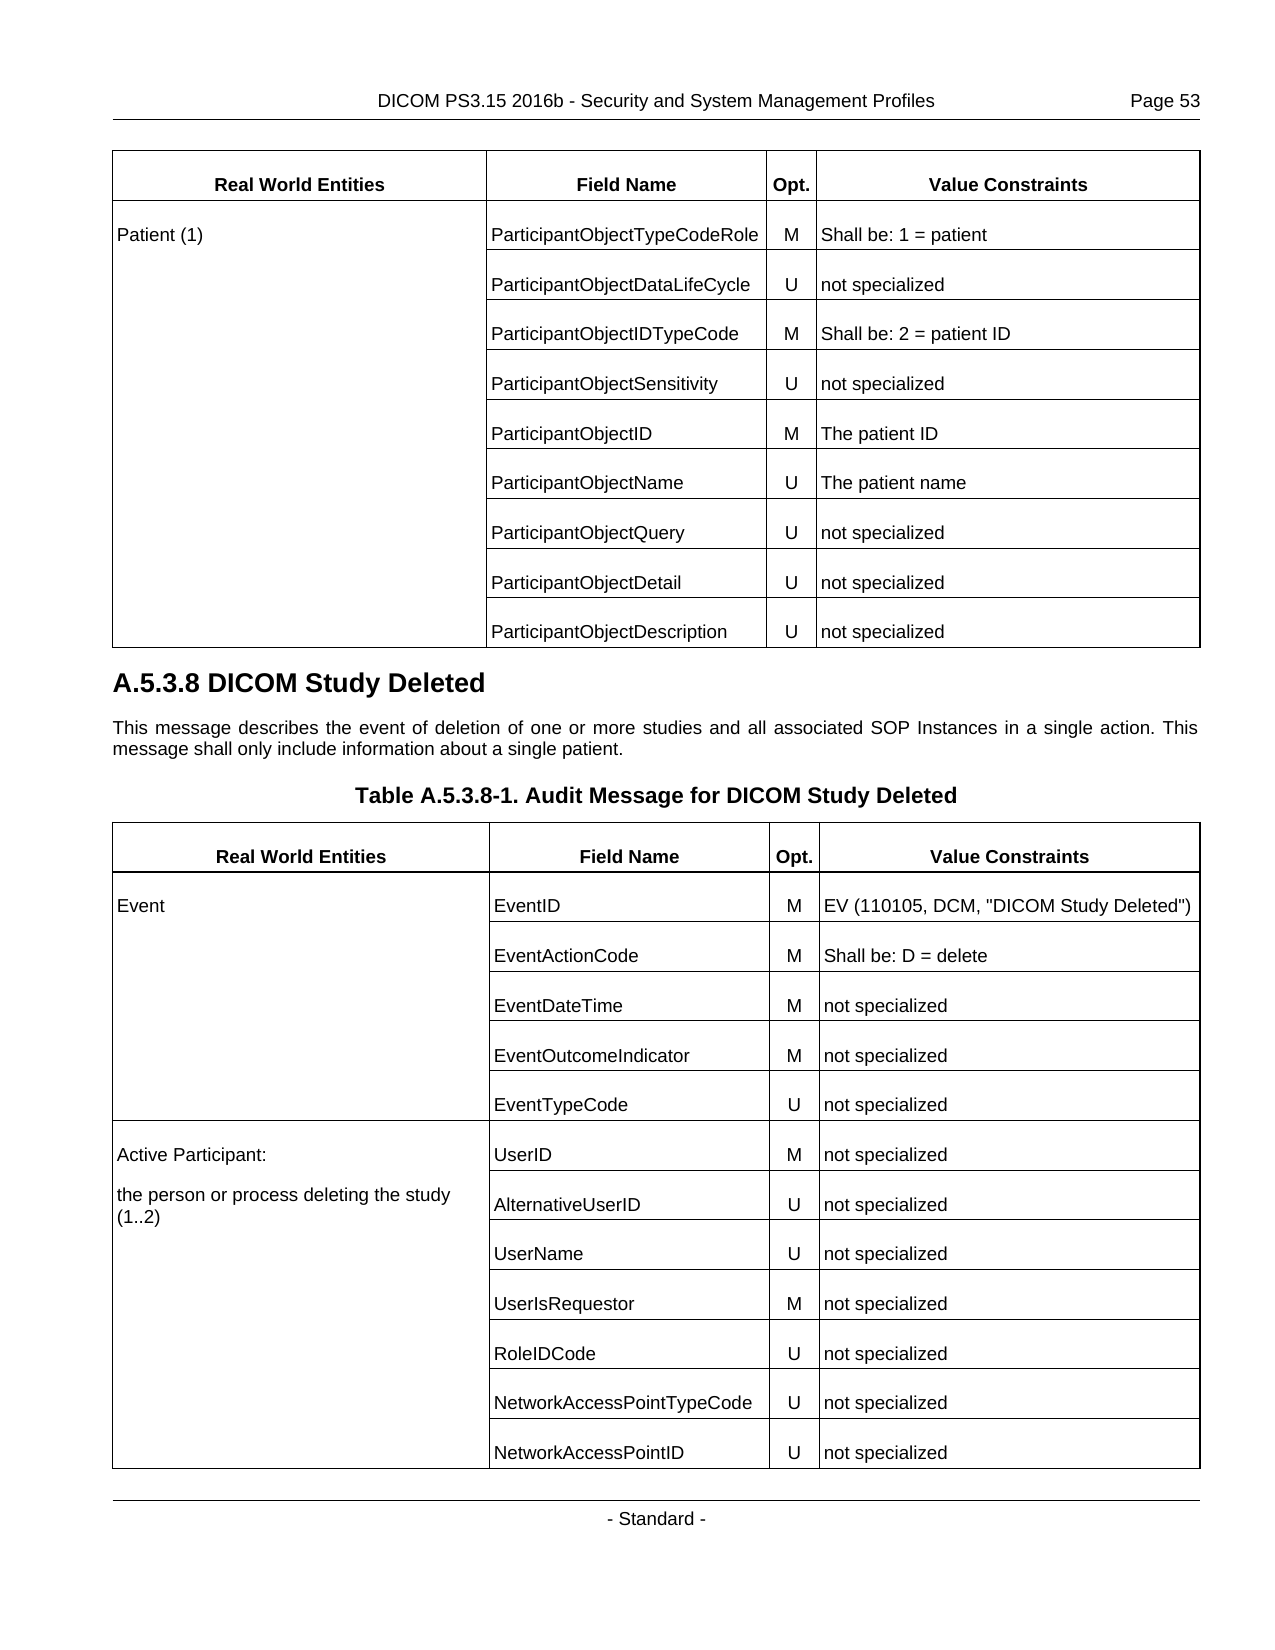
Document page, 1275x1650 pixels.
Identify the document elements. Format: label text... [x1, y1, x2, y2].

table_cell ParticipantObjectIDTypeCode [487, 300, 766, 349]
table_cell not specialized [817, 598, 1199, 647]
table_cell Active Participant: the person or process deleting the study (1..2) [113, 1121, 489, 1468]
table_cell U [767, 449, 816, 498]
table_cell Shall be: 2 = patient ID [817, 300, 1199, 349]
table_cell EventActionCode [490, 922, 769, 971]
table_header Opt. [770, 823, 819, 871]
table_cell ParticipantObjectQuery [487, 499, 766, 547]
text Table A.5.3.8-1. Audit Message for DICOM Study Deleted [112, 782, 1200, 808]
table_cell U [767, 549, 816, 597]
table_cell not specialized [820, 1171, 1199, 1219]
table_cell UserName [490, 1220, 769, 1269]
table_cell EventOutcomeIndicator [490, 1021, 769, 1070]
table_cell RoleIDCode [490, 1320, 769, 1368]
table_cell not specialized [817, 499, 1199, 547]
table_cell U [770, 1071, 819, 1120]
table_cell not specialized [820, 1419, 1199, 1468]
table_header Value Constraints [820, 823, 1199, 871]
table_cell UserIsRequestor [490, 1270, 769, 1318]
table_cell M [770, 972, 819, 1020]
table_cell U [767, 598, 816, 647]
table_cell not specialized [817, 350, 1199, 398]
table_cell ParticipantObjectName [487, 449, 766, 498]
table_header Field Name [487, 151, 766, 200]
table_cell EventDateTime [490, 972, 769, 1020]
table_cell M [767, 400, 816, 448]
table_header Field Name [490, 823, 769, 871]
table_cell not specialized [820, 1021, 1199, 1070]
table_cell U [767, 250, 816, 299]
table_cell M [770, 873, 819, 921]
table_cell NetworkAccessPointID [490, 1419, 769, 1468]
table_cell EventID [490, 873, 769, 921]
table_cell U [770, 1320, 819, 1368]
table_cell ParticipantObjectDetail [487, 549, 766, 597]
table_cell U [770, 1171, 819, 1219]
table_cell EventTypeCode [490, 1071, 769, 1120]
table_header Real World Entities [113, 823, 489, 871]
table_cell M [767, 201, 816, 249]
table_cell U [770, 1220, 819, 1269]
table_cell The patient ID [817, 400, 1199, 448]
table_header Value Constraints [817, 151, 1199, 200]
table_cell ParticipantObjectDescription [487, 598, 766, 647]
table_cell Shall be: D = delete [820, 922, 1199, 971]
table_cell M [770, 1270, 819, 1318]
table_cell not specialized [820, 1320, 1199, 1368]
table_cell ParticipantObjectSensitivity [487, 350, 766, 398]
table_cell not specialized [820, 972, 1199, 1020]
table_header Opt. [767, 151, 816, 200]
table_cell not specialized [820, 1121, 1199, 1169]
table_cell M [770, 922, 819, 971]
table_cell ParticipantObjectTypeCodeRole [487, 201, 766, 249]
table_cell Patient (1) [113, 201, 486, 647]
table_cell not specialized [820, 1071, 1199, 1120]
table_cell Shall be: 1 = patient [817, 201, 1199, 249]
table_cell U [767, 350, 816, 398]
table_cell M [770, 1121, 819, 1169]
table_cell NetworkAccessPointTypeCode [490, 1369, 769, 1418]
table_header Real World Entities [113, 151, 486, 200]
text This message describes the event of deletion of one or more studies and all associated SOP Instances in a single action. This message shall only include information about a single patient. [112, 717, 1200, 760]
table_cell AlternativeUserID [490, 1171, 769, 1219]
table_cell ParticipantObjectID [487, 400, 766, 448]
table_cell not specialized [820, 1369, 1199, 1418]
table_cell U [767, 499, 816, 547]
table_cell not specialized [820, 1270, 1199, 1318]
table_cell U [770, 1369, 819, 1418]
table_cell M [770, 1021, 819, 1070]
table_cell M [767, 300, 816, 349]
table_cell EV (110105, DCM, "DICOM Study Deleted") [820, 873, 1199, 921]
table_cell Event [113, 873, 489, 1120]
table_cell UserID [490, 1121, 769, 1169]
table_cell not specialized [820, 1220, 1199, 1269]
table_cell The patient name [817, 449, 1199, 498]
table_cell not specialized [817, 250, 1199, 299]
table_cell U [770, 1419, 819, 1468]
text A.5.3.8 DICOM Study Deleted [112, 667, 1200, 698]
table_cell ParticipantObjectDataLifeCycle [487, 250, 766, 299]
table_cell not specialized [817, 549, 1199, 597]
